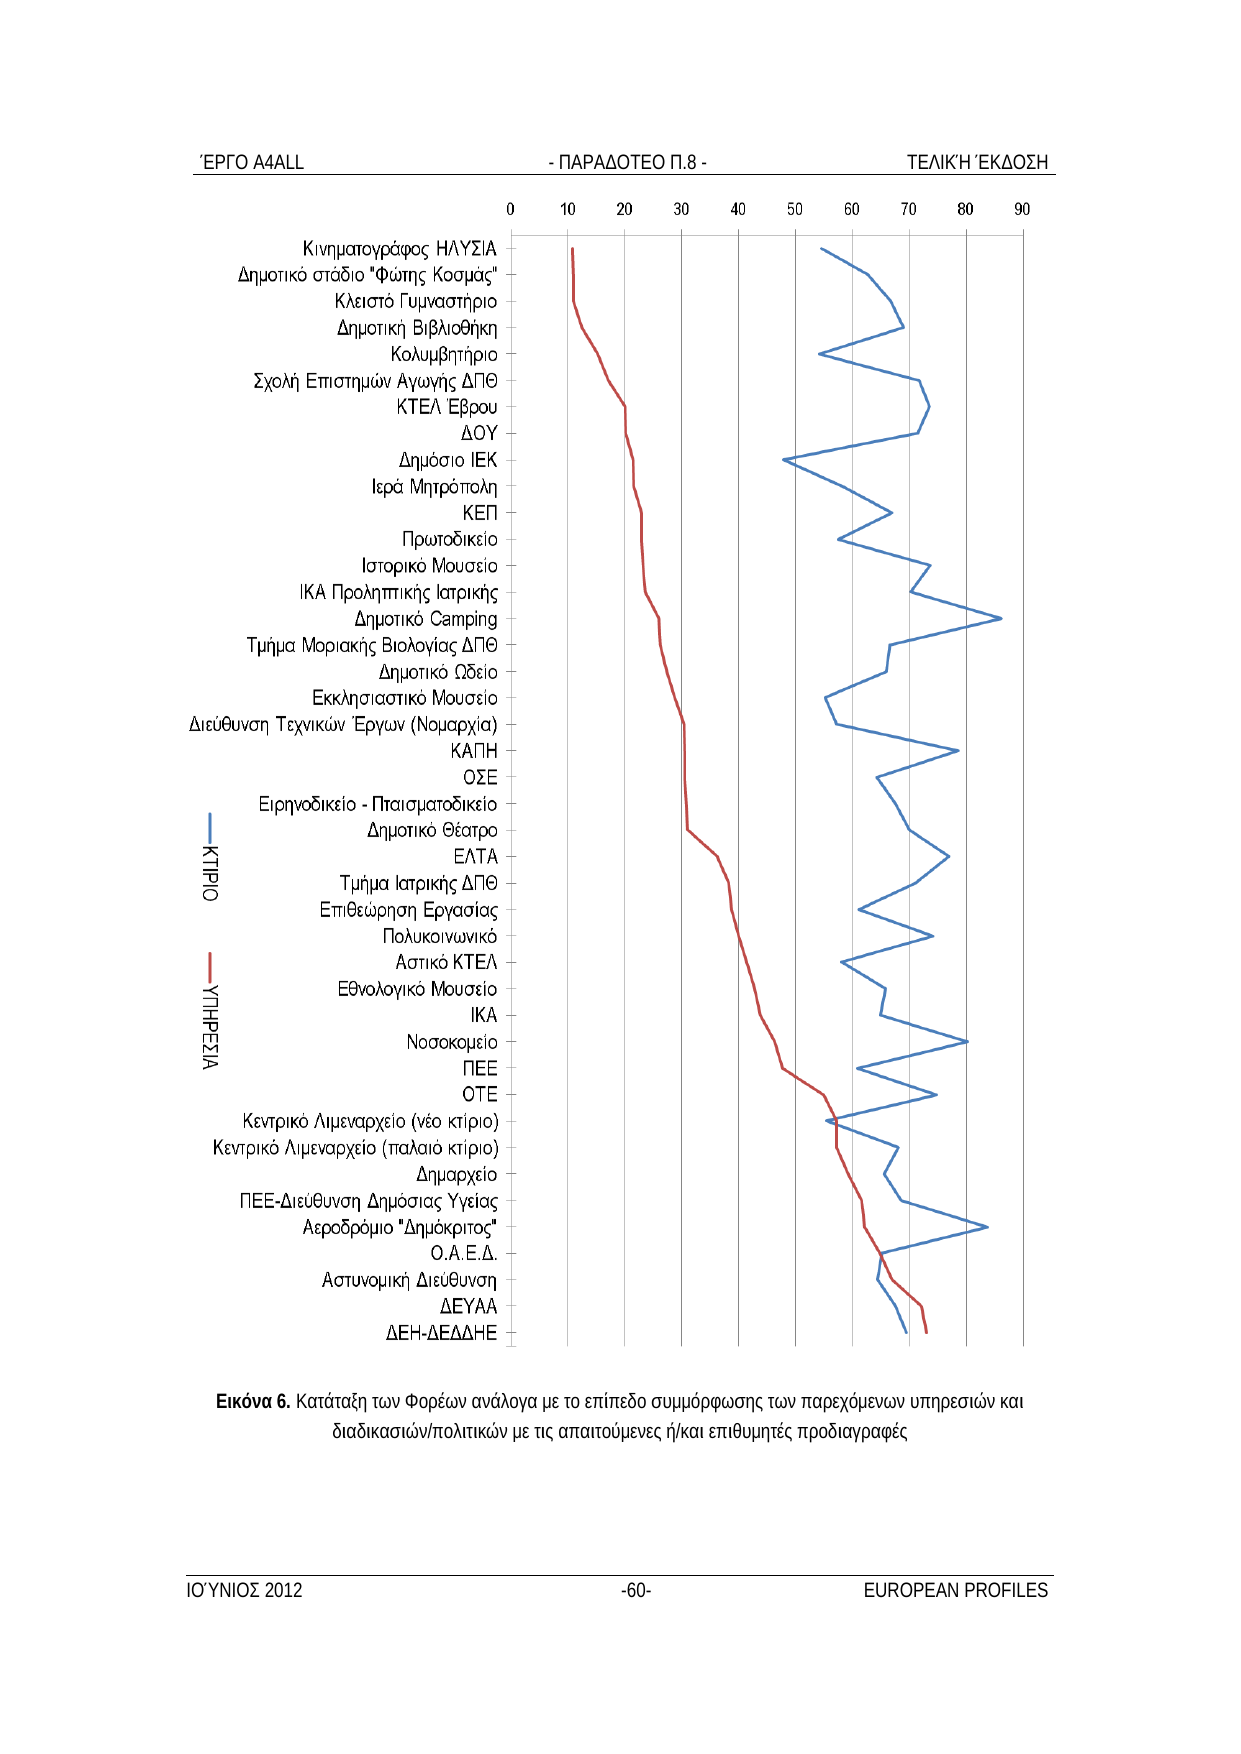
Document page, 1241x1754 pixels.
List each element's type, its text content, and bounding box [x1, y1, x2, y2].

picture [186, 198, 1035, 1362]
text Εικόνα 6. Κατάταξη των Φορέων ανάλογα με το επίπεδο συμμόρφωσης των παρεχόμενων υπηρεσιών και διαδικασιών/πολιτικών με τις απαιτούμενες ή/και επιθυμητές προδιαγραφές [186, 1389, 1054, 1443]
